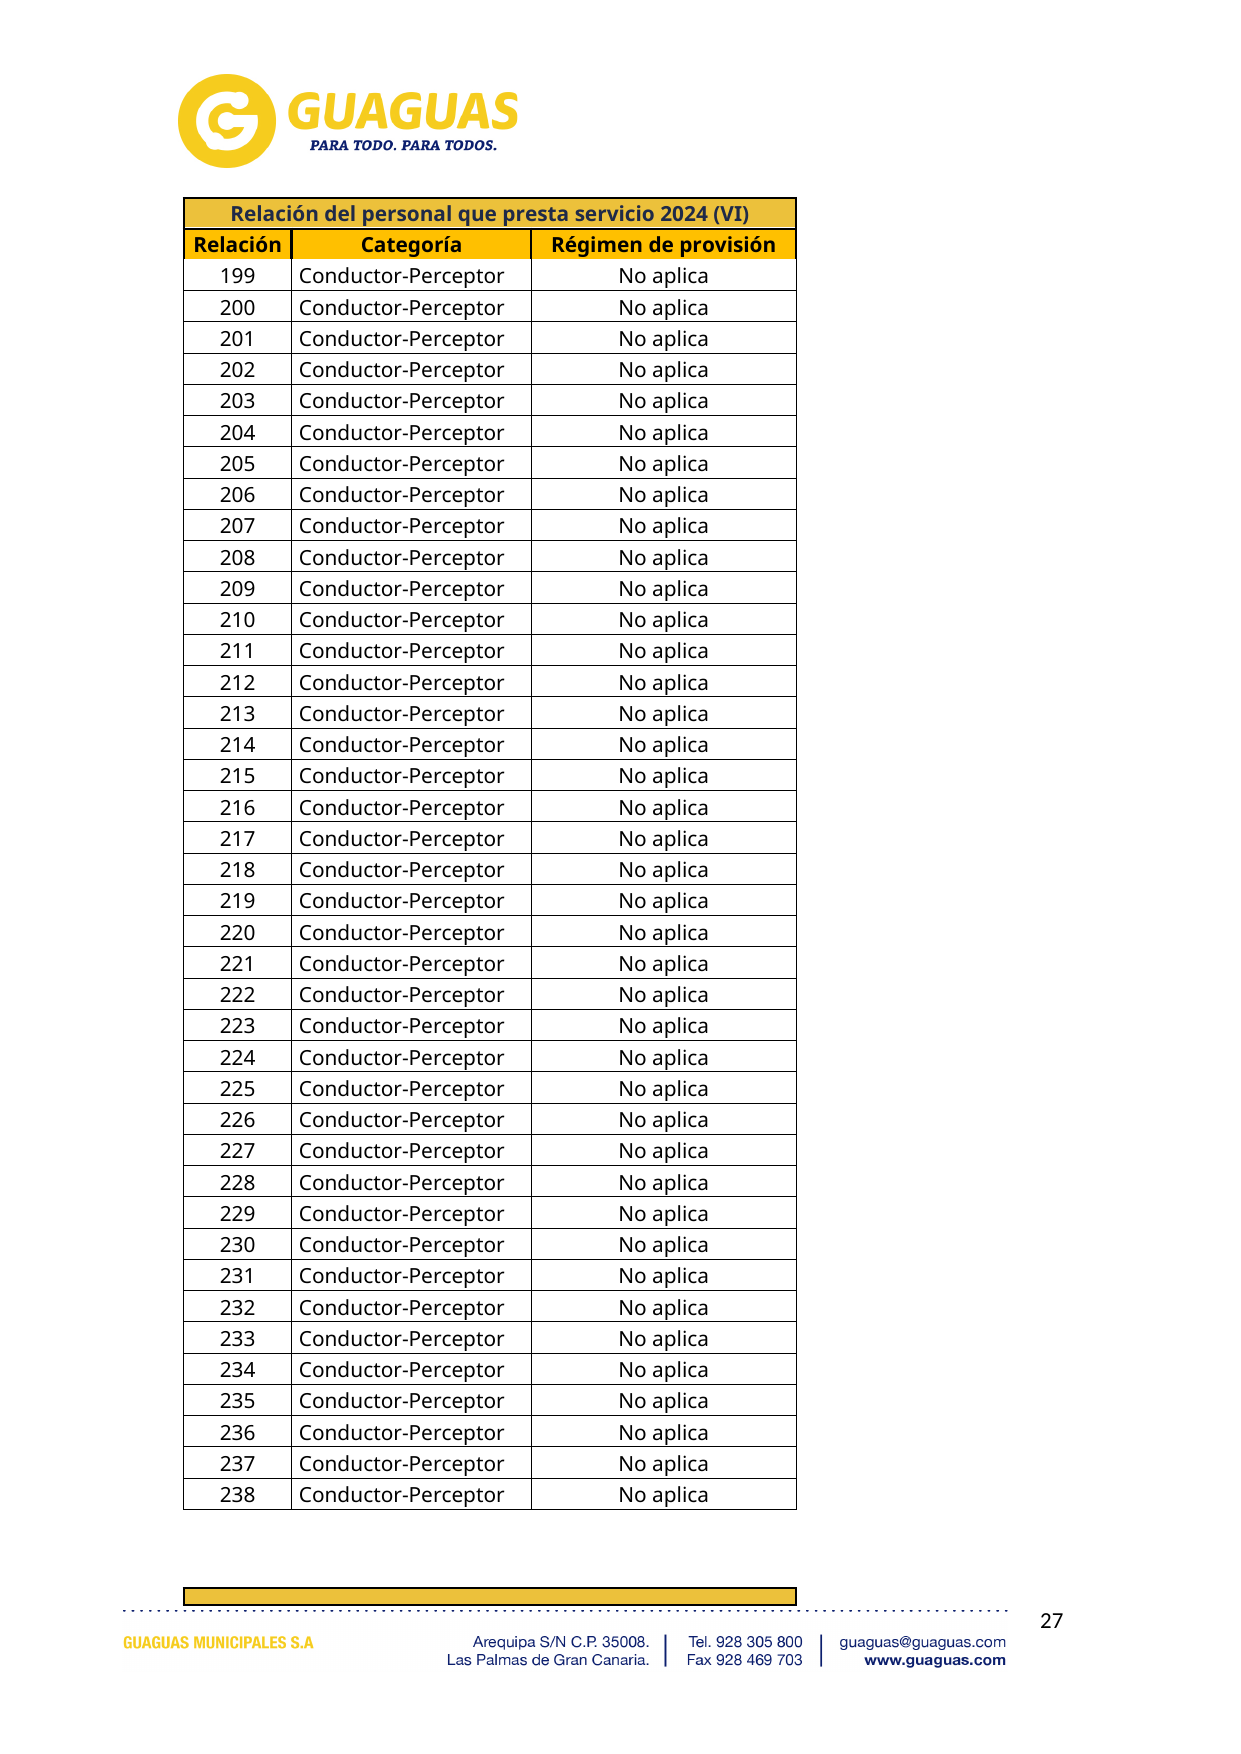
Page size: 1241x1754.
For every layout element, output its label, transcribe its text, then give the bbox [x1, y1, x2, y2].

table_cell No aplica [532, 1166, 796, 1196]
table_cell No aplica [532, 541, 796, 571]
table_cell No aplica [532, 854, 796, 884]
table_cell Conductor-Perceptor [292, 447, 531, 477]
table_cell Conductor-Perceptor [292, 1104, 531, 1134]
table_cell Conductor-Perceptor [292, 1135, 531, 1165]
table_cell Conductor-Perceptor [292, 822, 531, 852]
table_cell Conductor-Perceptor [292, 604, 531, 634]
table_cell 203 [184, 385, 291, 415]
table_cell 219 [184, 885, 291, 915]
table_cell No aplica [532, 1479, 796, 1509]
table_cell Conductor-Perceptor [292, 916, 531, 946]
table_cell Conductor-Perceptor [292, 666, 531, 696]
table_header [185, 1589, 795, 1604]
table_cell Conductor-Perceptor [292, 541, 531, 571]
table_cell 234 [184, 1354, 291, 1384]
table_cell 224 [184, 1041, 291, 1071]
table_cell Conductor-Perceptor [292, 1354, 531, 1384]
table_cell Conductor-Perceptor [292, 729, 531, 759]
table_cell 202 [184, 354, 291, 384]
table_cell Conductor-Perceptor [292, 791, 531, 821]
table_cell No aplica [532, 322, 796, 352]
table_cell 233 [184, 1322, 291, 1352]
table_cell No aplica [532, 1041, 796, 1071]
table_header Relación del personal que presta servicio 2024 (VI) [185, 199, 795, 227]
table_cell Conductor-Perceptor [292, 854, 531, 884]
table_cell 205 [184, 447, 291, 477]
table_cell Conductor-Perceptor [292, 697, 531, 727]
table_cell No aplica [532, 447, 796, 477]
table_cell 206 [184, 479, 291, 509]
table_cell 213 [184, 697, 291, 727]
table_cell No aplica [532, 1260, 796, 1290]
table_cell 201 [184, 322, 291, 352]
table_cell No aplica [532, 1322, 796, 1352]
table_cell No aplica [532, 1197, 796, 1227]
table_cell No aplica [532, 479, 796, 509]
table_cell No aplica [532, 510, 796, 540]
table_cell No aplica [532, 979, 796, 1009]
table_cell Conductor-Perceptor [292, 1010, 531, 1040]
table_cell No aplica [532, 1385, 796, 1415]
table_cell Conductor-Perceptor [292, 760, 531, 790]
table_cell Conductor-Perceptor [292, 1479, 531, 1509]
table_cell No aplica [532, 572, 796, 602]
table_cell 238 [184, 1479, 291, 1509]
table_cell No aplica [532, 1072, 796, 1102]
table_cell Conductor-Perceptor [292, 979, 531, 1009]
table_cell Conductor-Perceptor [292, 416, 531, 446]
table_cell No aplica [532, 760, 796, 790]
table_cell 232 [184, 1291, 291, 1321]
table_cell No aplica [532, 1447, 796, 1477]
table_cell Relación [185, 230, 290, 259]
table_cell No aplica [532, 791, 796, 821]
table_cell No aplica [532, 697, 796, 727]
table_cell 214 [184, 729, 291, 759]
table_cell Conductor-Perceptor [292, 1416, 531, 1446]
table_cell No aplica [532, 885, 796, 915]
table_cell Conductor-Perceptor [292, 885, 531, 915]
table_cell Conductor-Perceptor [292, 510, 531, 540]
table_cell Conductor-Perceptor [292, 354, 531, 384]
table_cell 229 [184, 1197, 291, 1227]
table_cell Conductor-Perceptor [292, 1197, 531, 1227]
table_cell 208 [184, 541, 291, 571]
table_cell Conductor-Perceptor [292, 479, 531, 509]
table_cell 227 [184, 1135, 291, 1165]
table_cell No aplica [532, 291, 796, 321]
table_cell 215 [184, 760, 291, 790]
table_cell 211 [184, 635, 291, 665]
table_cell No aplica [532, 1291, 796, 1321]
table_cell Conductor-Perceptor [292, 385, 531, 415]
table_cell 236 [184, 1416, 291, 1446]
table_cell 216 [184, 791, 291, 821]
table_cell Conductor-Perceptor [292, 1260, 531, 1290]
table_cell 200 [184, 291, 291, 321]
table_cell Régimen de provisión [532, 230, 795, 259]
table_cell 210 [184, 604, 291, 634]
table_cell Categoría [293, 230, 530, 259]
table_cell Conductor-Perceptor [292, 1322, 531, 1352]
table_cell 237 [184, 1447, 291, 1477]
table_cell No aplica [532, 635, 796, 665]
table_cell Conductor-Perceptor [292, 259, 531, 290]
table_cell 209 [184, 572, 291, 602]
table_cell Conductor-Perceptor [292, 1072, 531, 1102]
table_cell 204 [184, 416, 291, 446]
table_cell No aplica [532, 666, 796, 696]
table_cell Conductor-Perceptor [292, 947, 531, 977]
table_cell 230 [184, 1229, 291, 1259]
table_cell No aplica [532, 1229, 796, 1259]
table_cell Conductor-Perceptor [292, 1041, 531, 1071]
table_cell No aplica [532, 604, 796, 634]
table_cell 217 [184, 822, 291, 852]
table_cell No aplica [532, 416, 796, 446]
table_cell 218 [184, 854, 291, 884]
table_cell No aplica [532, 1010, 796, 1040]
table_cell No aplica [532, 1135, 796, 1165]
table_cell Conductor-Perceptor [292, 1447, 531, 1477]
table_cell 231 [184, 1260, 291, 1290]
table_cell No aplica [532, 822, 796, 852]
table_cell 220 [184, 916, 291, 946]
table_cell No aplica [532, 1104, 796, 1134]
table_cell No aplica [532, 916, 796, 946]
table_cell No aplica [532, 385, 796, 415]
table_cell 228 [184, 1166, 291, 1196]
table_cell Conductor-Perceptor [292, 635, 531, 665]
table_cell Conductor-Perceptor [292, 1385, 531, 1415]
table_cell 225 [184, 1072, 291, 1102]
table_cell Conductor-Perceptor [292, 291, 531, 321]
table_cell 207 [184, 510, 291, 540]
table_cell Conductor-Perceptor [292, 1291, 531, 1321]
table_cell No aplica [532, 1354, 796, 1384]
table_cell Conductor-Perceptor [292, 1229, 531, 1259]
table_cell Conductor-Perceptor [292, 322, 531, 352]
table_cell 235 [184, 1385, 291, 1415]
table_cell No aplica [532, 947, 796, 977]
table_cell Conductor-Perceptor [292, 572, 531, 602]
table_cell No aplica [532, 259, 796, 290]
table_cell No aplica [532, 729, 796, 759]
table_cell 222 [184, 979, 291, 1009]
table_cell No aplica [532, 1416, 796, 1446]
table_cell 199 [184, 259, 291, 290]
table_cell 221 [184, 947, 291, 977]
table_cell 212 [184, 666, 291, 696]
table_cell No aplica [532, 354, 796, 384]
table_cell 226 [184, 1104, 291, 1134]
table_cell 223 [184, 1010, 291, 1040]
table_cell Conductor-Perceptor [292, 1166, 531, 1196]
